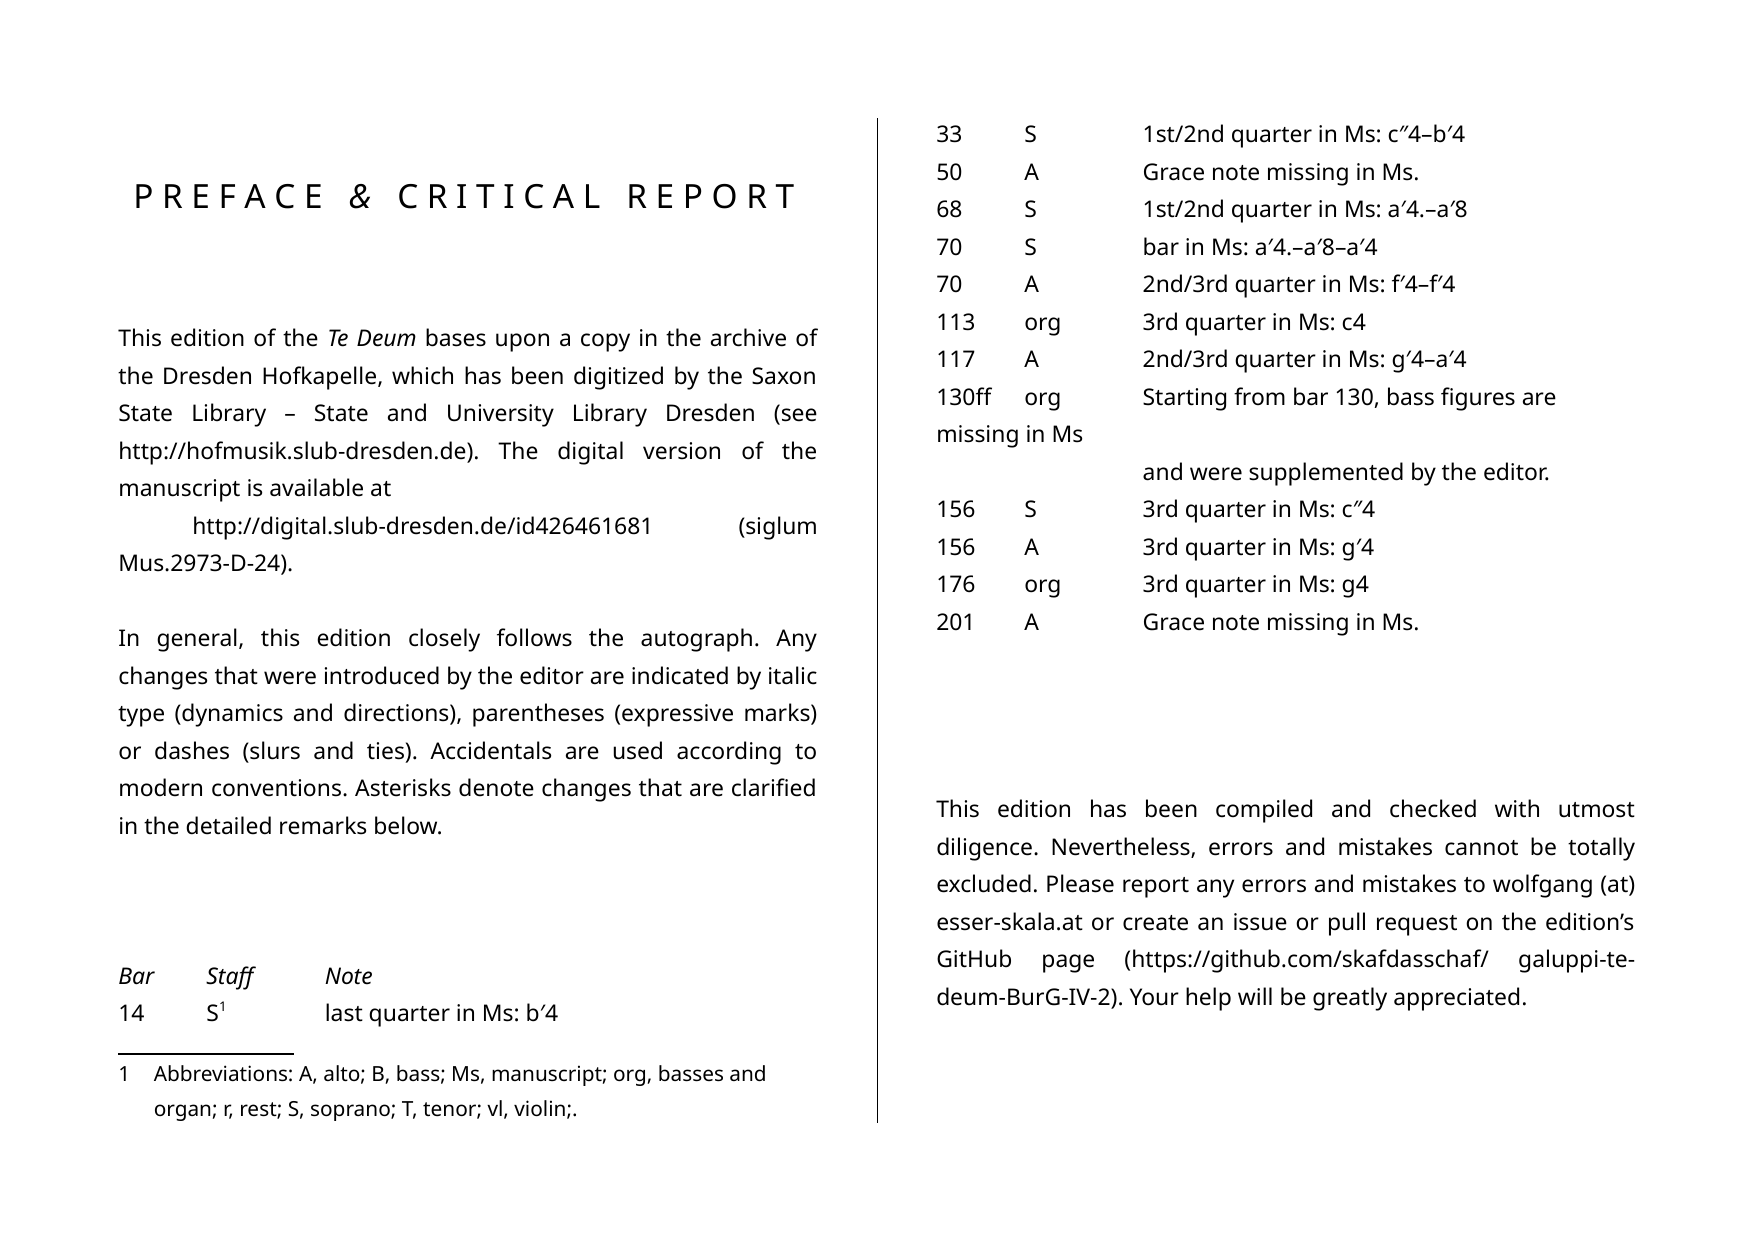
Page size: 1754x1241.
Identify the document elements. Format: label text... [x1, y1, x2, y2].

text P R E F A C E & C R I T I C A L R E P O R T [118, 173, 818, 218]
text This edition has been compiled and checked with utmost diligence. Nevertheless, errors and mistakes cannot be totally excluded. Please report any errors and mistakes to wolfgang (at) esser-skala.at or create an issue or pull request on the edition’s GitHub page (https://github.com/skafdasschaf/ galuppi-te-deum-BurG-IV-2). Your help will be greatly appreciated. [936, 793, 1636, 1012]
text Abbreviations: A, alto; B, bass; Ms, manuscript; org, basses and organ; r, rest; S, soprano; T, tenor; vl, violin;. [118, 1059, 818, 1122]
text This edition of the Te Deum bases upon a copy in the archive of the Dresden Hofkapelle, which has been digitized by the Saxon State Library – State and University Library Dresden (see http://hofmusik.slub-dresden.de). The digital version of the manuscript is available at [118, 322, 818, 504]
text In general, this edition closely follows the autograph. Any changes that were introduced by the editor are indicated by italic type (dynamics and directions), parentheses (expressive marks) or dashes (slurs and ties). Accidentals are used according to modern conventions. Asterisks denote changes that are clarified in the detailed remarks below. [118, 622, 818, 841]
text 33 S 1st/2nd quarter in Ms: c″4–b′4 50 A Grace note missing in Ms. 68 S 1st/2nd quarter in Ms: a′4.–a′8 70 S bar in Ms: a′4.–a′8–a′4 70 A 2nd/3rd quarter in Ms: f′4–f′4 113 org 3rd quarter in Ms: c4 117 A 2nd/3rd quarter in Ms: g′4–a′4 130ff org Starting from bar 130, bass figures are missing in Ms and were supplemented by the editor. 156 S 3rd quarter in Ms: c″4 156 A 3rd quarter in Ms: g′4 176 org 3rd quarter in Ms: g4 201 A Grace note missing in Ms. [936, 118, 1636, 749]
text http://digital.slub-dresden.de/id426461681 (siglum Mus.2973-D-24). [118, 510, 818, 579]
text Bar Staff Note 14 S last quarter in Ms: b′4 [118, 960, 818, 1029]
